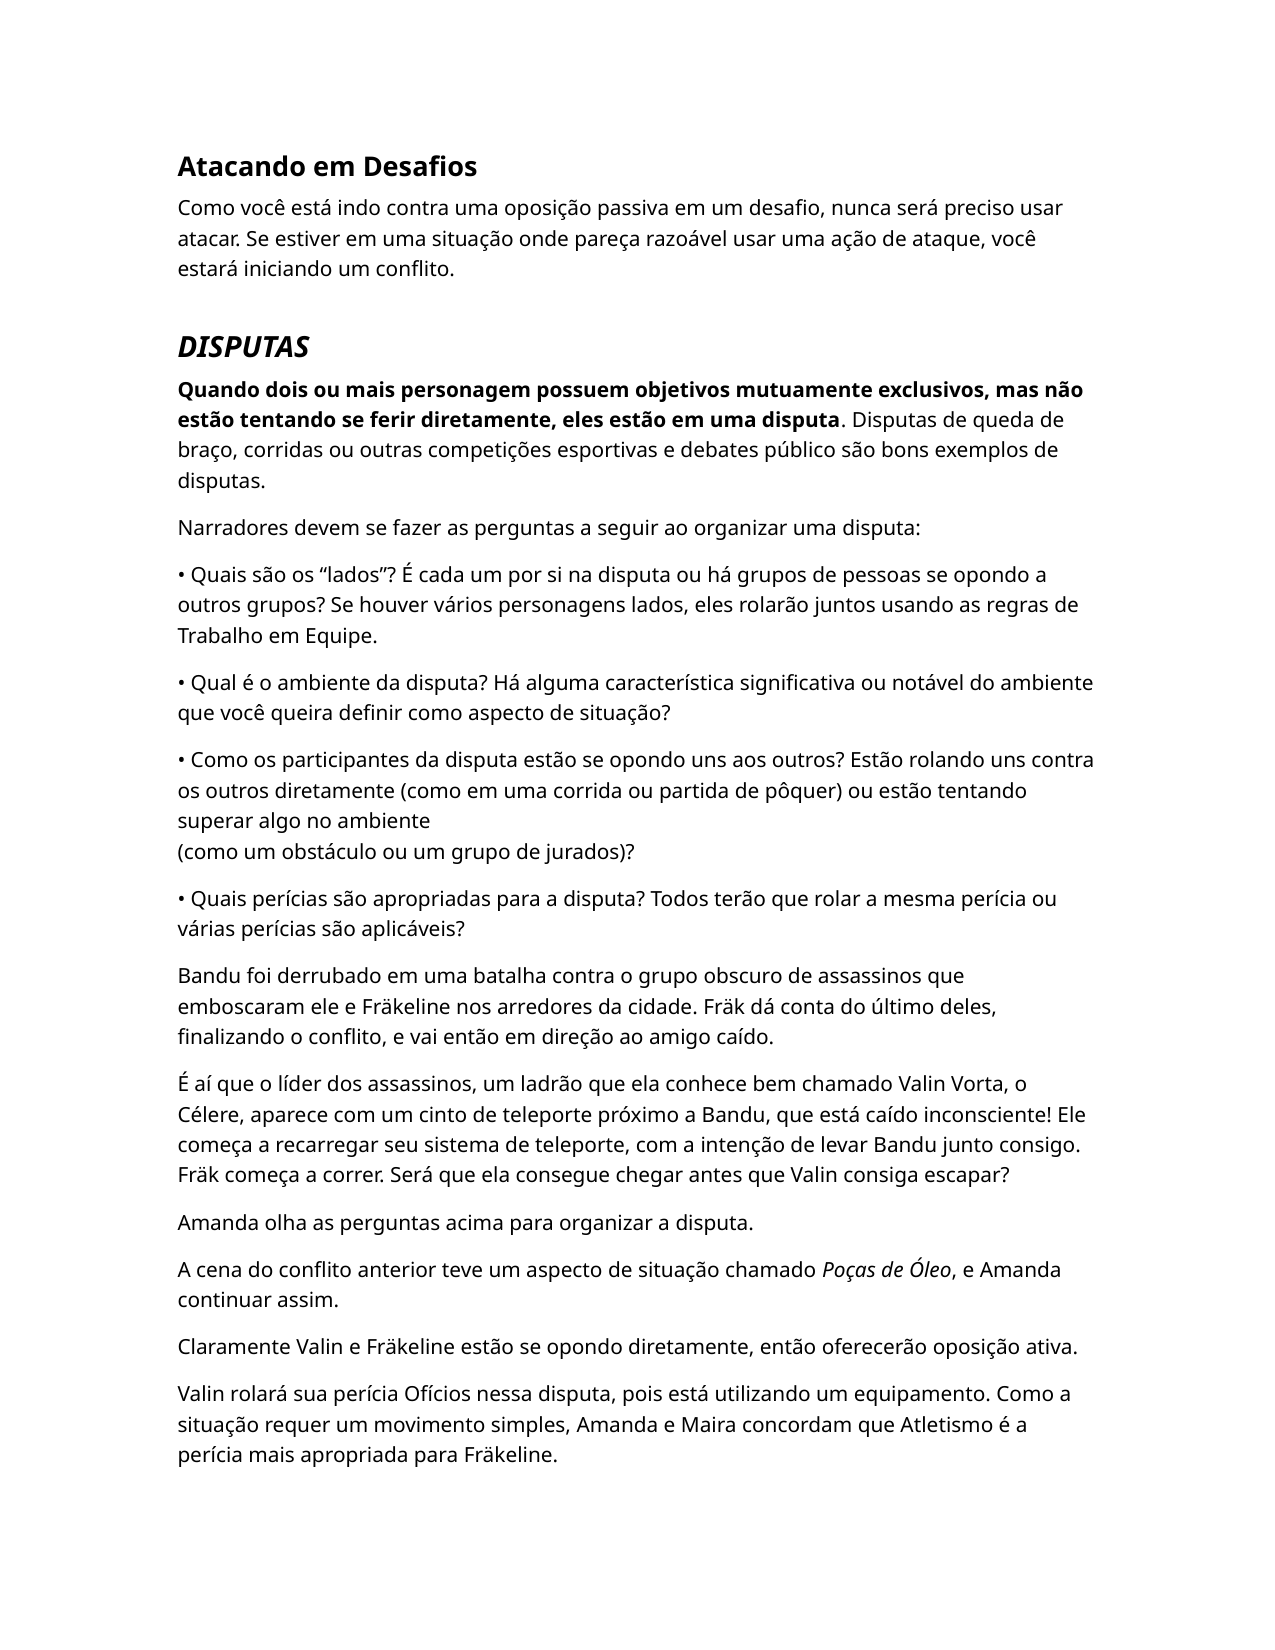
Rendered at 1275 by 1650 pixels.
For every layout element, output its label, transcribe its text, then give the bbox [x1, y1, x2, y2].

text Valin rolará sua perícia Ofícios nessa disputa, pois está utilizando um equipamento. Como a situação requer um movimento simples, Amanda e Maira concordam que Atletismo é a perícia mais apropriada para Fräkeline. [177, 1379, 1098, 1469]
text Claramente Valin e Fräkeline estão se opondo diretamente, então oferecerão oposição ativa. [177, 1332, 1098, 1361]
text • Como os participantes da disputa estão se opondo uns aos outros? Estão rolando uns contra os outros diretamente (como em uma corrida ou partida de pôquer) ou estão tentando superar algo no ambiente (como um obstáculo ou um grupo de jurados)? [177, 746, 1098, 865]
text Como você está indo contra uma oposição passiva em um desafio, nunca será preciso usar atacar. Se estiver em uma situação onde pareça razoável usar uma ação de ataque, você estará iniciando um conflito. [177, 193, 1098, 282]
text • Quais perícias são apropriadas para a disputa? Todos terão que rolar a mesma perícia ou várias perícias são aplicáveis? [177, 884, 1098, 943]
subtitle DISPUTAS [177, 326, 1098, 366]
text • Qual é o ambiente da disputa? Há alguma característica significativa ou notável do ambiente que você queira definir como aspecto de situação? [177, 668, 1098, 727]
text É aí que o líder dos assassinos, um ladrão que ela conhece bem chamado Valin Vorta, o Célere, aparece com um cinto de teleporte próximo a Bandu, que está caído inconsciente! Ele começa a recarregar seu sistema de teleporte, com a intenção de levar Bandu junto consigo. Fräk começa a correr. Será que ela consegue chegar antes que Valin consiga escapar? [177, 1069, 1098, 1189]
subtitle Atacando em Desafios [177, 148, 1098, 184]
text Quando dois ou mais personagem possuem objetivos mutuamente exclusivos, mas não estão tentando se ferir diretamente, eles estão em uma disputa. Disputas de queda de braço, corridas ou outras competições esportivas e debates público são bons exemplos de disputas. [177, 375, 1098, 494]
text A cena do conﬂito anterior teve um aspecto de situação chamado Poças de Óleo, e Amanda continuar assim. [177, 1255, 1098, 1314]
text Bandu foi derrubado em uma batalha contra o grupo obscuro de assassinos que emboscaram ele e Fräkeline nos arredores da cidade. Fräk dá conta do último deles, finalizando o conﬂito, e vai então em direção ao amigo caído. [177, 961, 1098, 1051]
text Amanda olha as perguntas acima para organizar a disputa. [177, 1208, 1098, 1236]
text • Quais são os “lados”? É cada um por si na disputa ou há grupos de pessoas se opondo a outros grupos? Se houver vários personagens lados, eles rolarão juntos usando as regras de Trabalho em Equipe. [177, 560, 1098, 649]
text Narradores devem se fazer as perguntas a seguir ao organizar uma disputa: [177, 513, 1098, 542]
